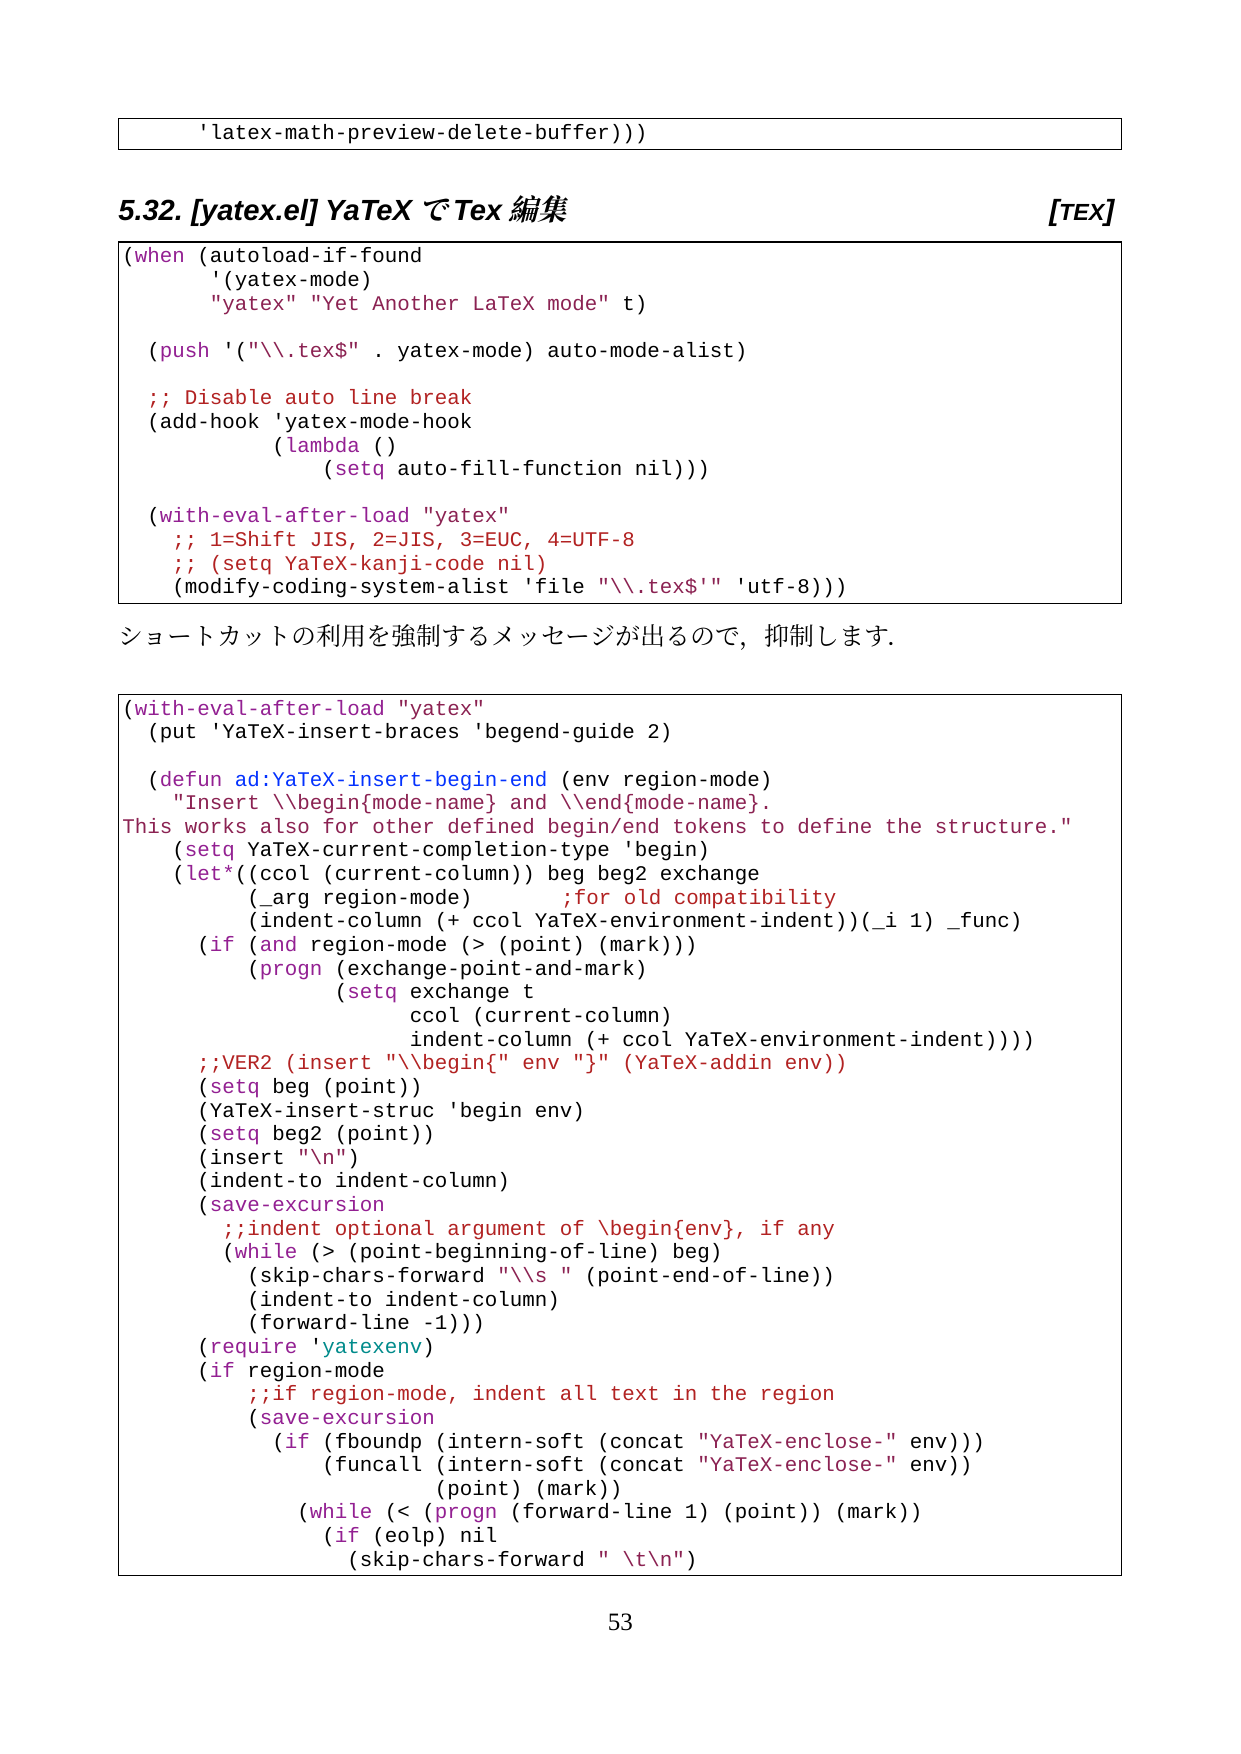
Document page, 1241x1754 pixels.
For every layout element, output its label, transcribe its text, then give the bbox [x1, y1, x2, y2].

text "yatex" "Yet Another LaTeX mode" t) [119, 289, 1121, 312]
text "Insert \\begin{mode-name} and \\end{mode-name}. [119, 788, 1121, 812]
text (setq exchange t [119, 977, 1121, 1001]
text (indent-to indent-column) [119, 1285, 1121, 1308]
text (progn (exchange-point-and-mark) [119, 954, 1121, 977]
text ショートカットの利用を強制するメッセージが出るので，抑制します． [118, 616, 1122, 681]
text (if (fboundp (intern-soft (concat "YaTeX-enclose-" env))) [119, 1427, 1121, 1450]
text This works also for other defined begin/end tokens to define the structure." [119, 812, 1121, 836]
text (if (eolp) nil [119, 1521, 1121, 1545]
text (save-excursion [119, 1190, 1121, 1214]
text ;; Disable auto line break [119, 383, 1121, 407]
text (indent-column (+ ccol YaTeX-environment-indent))(_i 1) _func) [119, 906, 1121, 930]
text (setq beg2 (point)) [119, 1119, 1121, 1143]
text (save-excursion [119, 1403, 1121, 1427]
text (setq beg (point)) [119, 1072, 1121, 1096]
text 'latex-math-preview-delete-buffer))) [119, 119, 1121, 149]
text (setq YaTeX-current-completion-type 'begin) [119, 836, 1121, 859]
text (forward-line -1))) [119, 1308, 1121, 1332]
text ;;indent optional argument of \begin{env}, if any [119, 1214, 1121, 1237]
text (put 'YaTeX-insert-braces 'begend-guide 2) [119, 717, 1121, 741]
text (skip-chars-forward "\\s " (point-end-of-line)) [119, 1261, 1121, 1285]
subtitle [yatex.el] YaTeXでTex編集 [tex] [118, 187, 1122, 229]
text indent-column (+ ccol YaTeX-environment-indent)))) [119, 1025, 1121, 1048]
text ccol (current-column) [119, 1001, 1121, 1025]
text (let*((ccol (current-column)) beg beg2 exchange [119, 859, 1121, 883]
text '(yatex-mode) [119, 265, 1121, 289]
text (skip-chars-forward " \t\n") [119, 1545, 1121, 1575]
text (while (< (progn (forward-line 1) (point)) (mark)) [119, 1498, 1121, 1521]
text (add-hook 'yatex-mode-hook [119, 407, 1121, 431]
text (lambda () [119, 431, 1121, 454]
text (if region-mode [119, 1356, 1121, 1379]
text (with-eval-after-load "yatex" [119, 502, 1121, 525]
text (point) (mark)) [119, 1474, 1121, 1498]
text (modify-coding-system-alist 'file "\\.tex$'" 'utf-8))) [119, 572, 1121, 603]
text (YaTeX-insert-struc 'begin env) [119, 1096, 1121, 1119]
text (indent-to indent-column) [119, 1167, 1121, 1190]
text (with-eval-after-load "yatex" [119, 695, 1121, 717]
text (funcall (intern-soft (concat "YaTeX-enclose-" env)) [119, 1450, 1121, 1474]
text (when (autoload-if-found [119, 243, 1121, 265]
text ;; (setq YaTeX-kanji-code nil) [119, 549, 1121, 572]
text (setq auto-fill-function nil))) [119, 454, 1121, 478]
text (defun ad:YaTeX-insert-begin-end (env region-mode) [119, 764, 1121, 788]
text ;; 1=Shift JIS, 2=JIS, 3=EUC, 4=UTF-8 [119, 525, 1121, 549]
text (_arg region-mode) ;for old compatibility [119, 883, 1121, 906]
text (while (> (point-beginning-of-line) beg) [119, 1237, 1121, 1261]
text (if (and region-mode (> (point) (mark))) [119, 930, 1121, 954]
text (require 'yatexenv) [119, 1332, 1121, 1356]
text (insert "\n") [119, 1143, 1121, 1167]
text ;;VER2 (insert "\\begin{" env "}" (YaTeX-addin env)) [119, 1048, 1121, 1072]
text (push '("\\.tex$" . yatex-mode) auto-mode-alist) [119, 336, 1121, 360]
text ;;if region-mode, indent all text in the region [119, 1379, 1121, 1403]
